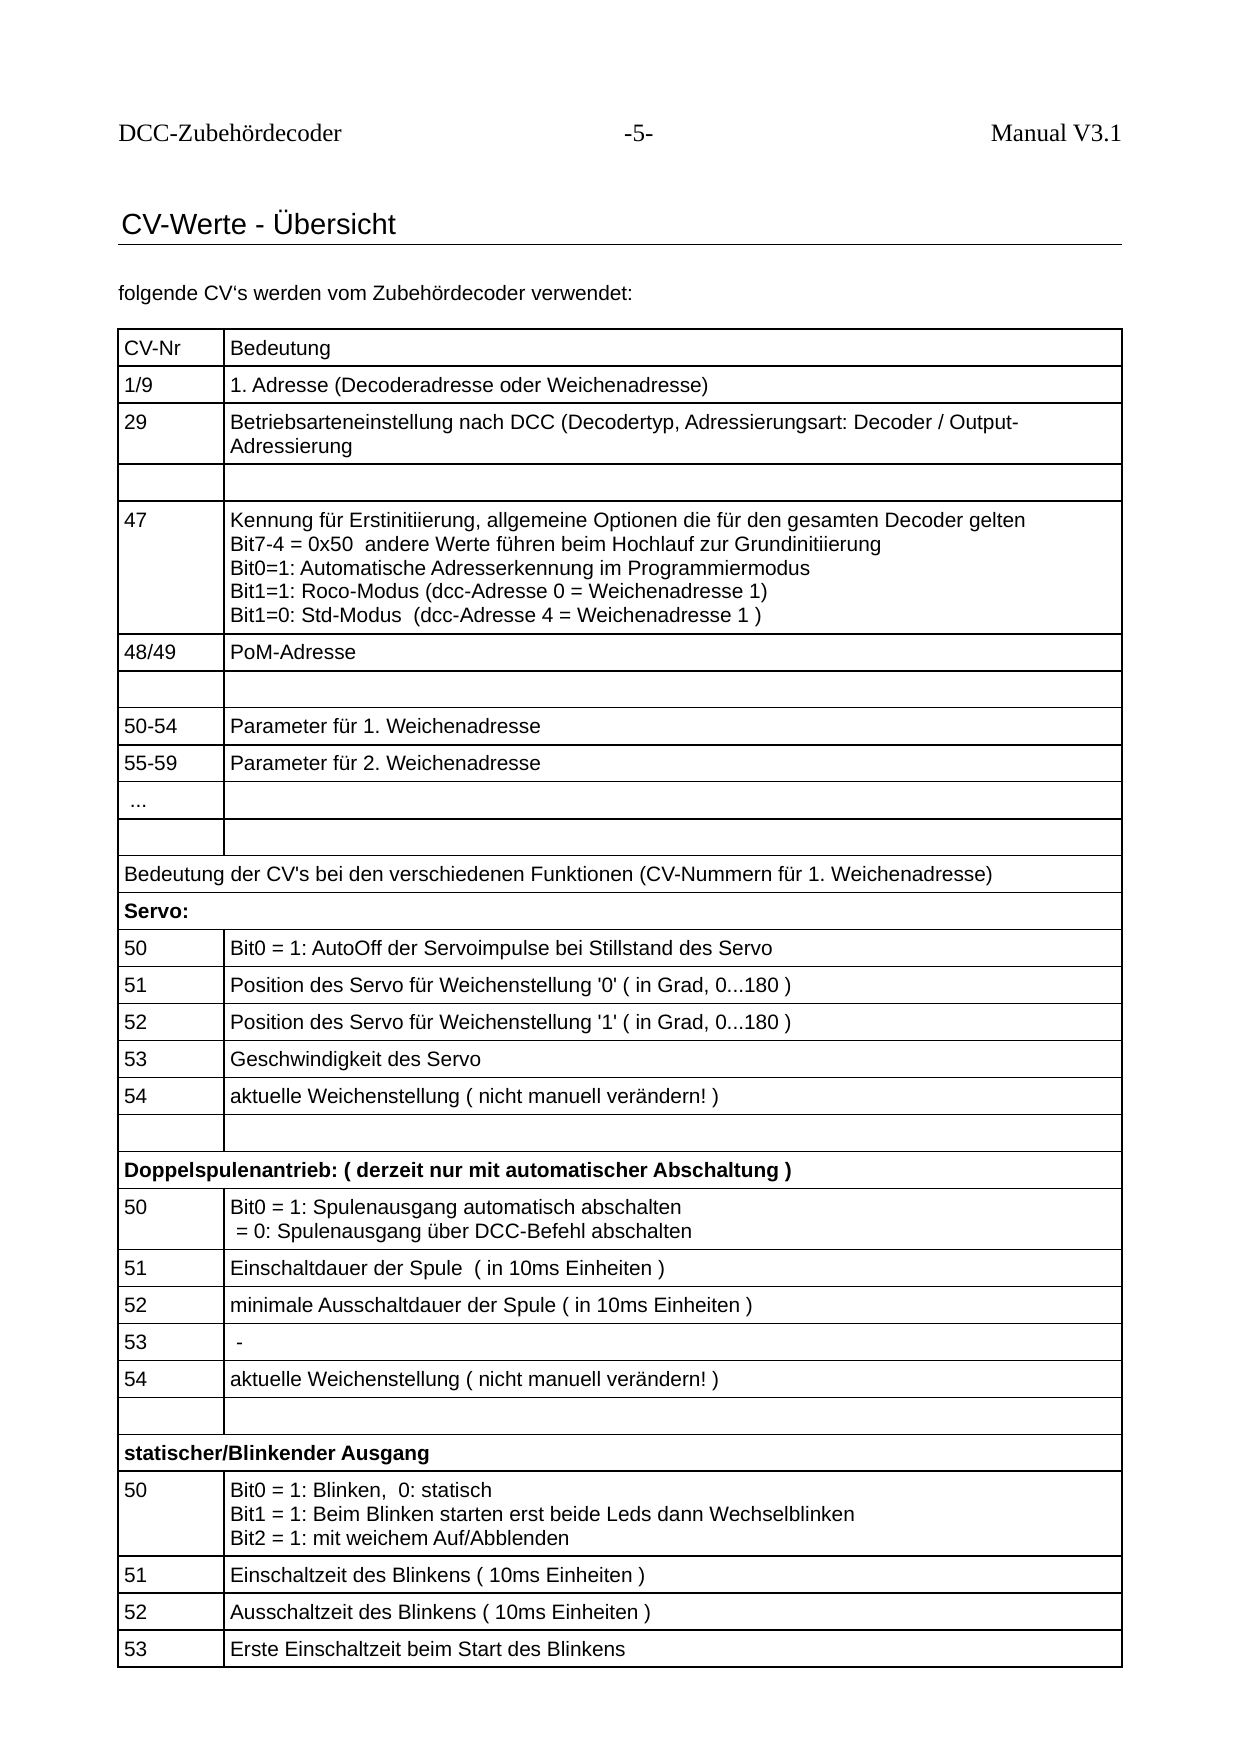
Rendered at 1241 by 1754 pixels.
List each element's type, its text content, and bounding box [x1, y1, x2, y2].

table_cell aktuelle Weichenstellung ( nicht manuell verändern! ) [225, 1078, 1121, 1114]
table_cell 53 [119, 1631, 223, 1666]
table_cell [225, 782, 1121, 818]
table_cell [225, 465, 1121, 500]
table_cell aktuelle Weichenstellung ( nicht manuell verändern! ) [225, 1361, 1121, 1396]
table_cell Position des Servo für Weichenstellung '0' ( in Grad, 0...180 ) [225, 967, 1121, 1003]
table_cell Parameter für 2. Weichenadresse [225, 746, 1121, 781]
table_cell 50-54 [119, 708, 223, 744]
subtitle CV-Werte - Übersicht [118, 204, 1122, 244]
table_cell [225, 1115, 1121, 1151]
table_cell - [225, 1324, 1121, 1359]
table_cell 52 [119, 1287, 223, 1322]
table_cell [119, 1115, 223, 1151]
table_cell [119, 820, 223, 855]
table_cell [119, 465, 223, 500]
table_cell Ausschaltzeit des Blinkens ( 10ms Einheiten ) [225, 1594, 1121, 1629]
table_cell Bit0 = 1: AutoOff der Servoimpulse bei Stillstand des Servo [225, 930, 1121, 966]
table_cell 50 [119, 930, 223, 966]
table_cell [225, 672, 1121, 707]
table_cell 1. Adresse (Decoderadresse oder Weichenadresse) [225, 367, 1121, 402]
table_cell Servo: [119, 893, 1121, 929]
table_cell [225, 1398, 1121, 1433]
table_cell 29 [119, 404, 223, 463]
table_cell 50 [119, 1189, 223, 1248]
table_cell 48/49 [119, 635, 223, 670]
table_cell 55-59 [119, 746, 223, 781]
table_cell Position des Servo für Weichenstellung '1' ( in Grad, 0...180 ) [225, 1004, 1121, 1040]
table_cell minimale Ausschaltdauer der Spule ( in 10ms Einheiten ) [225, 1287, 1121, 1322]
table_cell Betriebsarteneinstellung nach DCC (Decodertyp, Adressierungsart: Decoder / Output-Adressierung [225, 404, 1121, 463]
table_cell 50 [119, 1472, 223, 1555]
table_cell [119, 672, 223, 707]
table_cell Bedeutung der CV's bei den verschiedenen Funktionen (CV-Nummern für 1. Weichenadresse) [119, 856, 1121, 892]
table_cell Doppelspulenantrieb: ( derzeit nur mit automatischer Abschaltung ) [119, 1152, 1121, 1188]
table_cell Erste Einschaltzeit beim Start des Blinkens [225, 1631, 1121, 1666]
table_cell 52 [119, 1594, 223, 1629]
table_cell 47 [119, 502, 223, 633]
table_cell Einschaltdauer der Spule ( in 10ms Einheiten ) [225, 1250, 1121, 1286]
table_cell 51 [119, 1250, 223, 1286]
table_cell PoM-Adresse [225, 635, 1121, 670]
text folgende CV‘s werden vom Zubehördecoder verwendet: [118, 280, 1122, 304]
table_cell 52 [119, 1004, 223, 1040]
table_cell 54 [119, 1078, 223, 1114]
table_cell 53 [119, 1041, 223, 1077]
table_cell 51 [119, 1557, 223, 1592]
table_cell 1/9 [119, 367, 223, 402]
table_cell Einschaltzeit des Blinkens ( 10ms Einheiten ) [225, 1557, 1121, 1592]
table_header Bedeutung [225, 330, 1121, 365]
table_cell Bit0 = 1: Spulenausgang automatisch abschalten = 0: Spulenausgang über DCC-Befehl abschalten [225, 1189, 1121, 1248]
table_cell ... [119, 782, 223, 818]
table_cell [119, 1398, 223, 1433]
table_cell [225, 820, 1121, 855]
table_cell 51 [119, 967, 223, 1003]
table_cell statischer/Blinkender Ausgang [119, 1435, 1121, 1470]
table_cell Kennung für Erstinitiierung, allgemeine Optionen die für den gesamten Decoder gelten Bit7-4 = 0x50 andere Werte führen beim Hochlauf zur Grundinitiierung Bit0=1: Automatische Adresserkennung im Programmiermodus Bit1=1: Roco-Modus (dcc-Adresse 0 = Weichenadresse 1) Bit1=0: Std-Modus (dcc-Adresse 4 = Weichenadresse 1 ) [225, 502, 1121, 633]
table_cell 53 [119, 1324, 223, 1359]
table_cell Bit0 = 1: Blinken, 0: statisch Bit1 = 1: Beim Blinken starten erst beide Leds dann Wechselblinken Bit2 = 1: mit weichem Auf/Abblenden [225, 1472, 1121, 1555]
table_cell Geschwindigkeit des Servo [225, 1041, 1121, 1077]
table_cell Parameter für 1. Weichenadresse [225, 708, 1121, 744]
table_cell 54 [119, 1361, 223, 1396]
table_header CV-Nr [119, 330, 223, 365]
